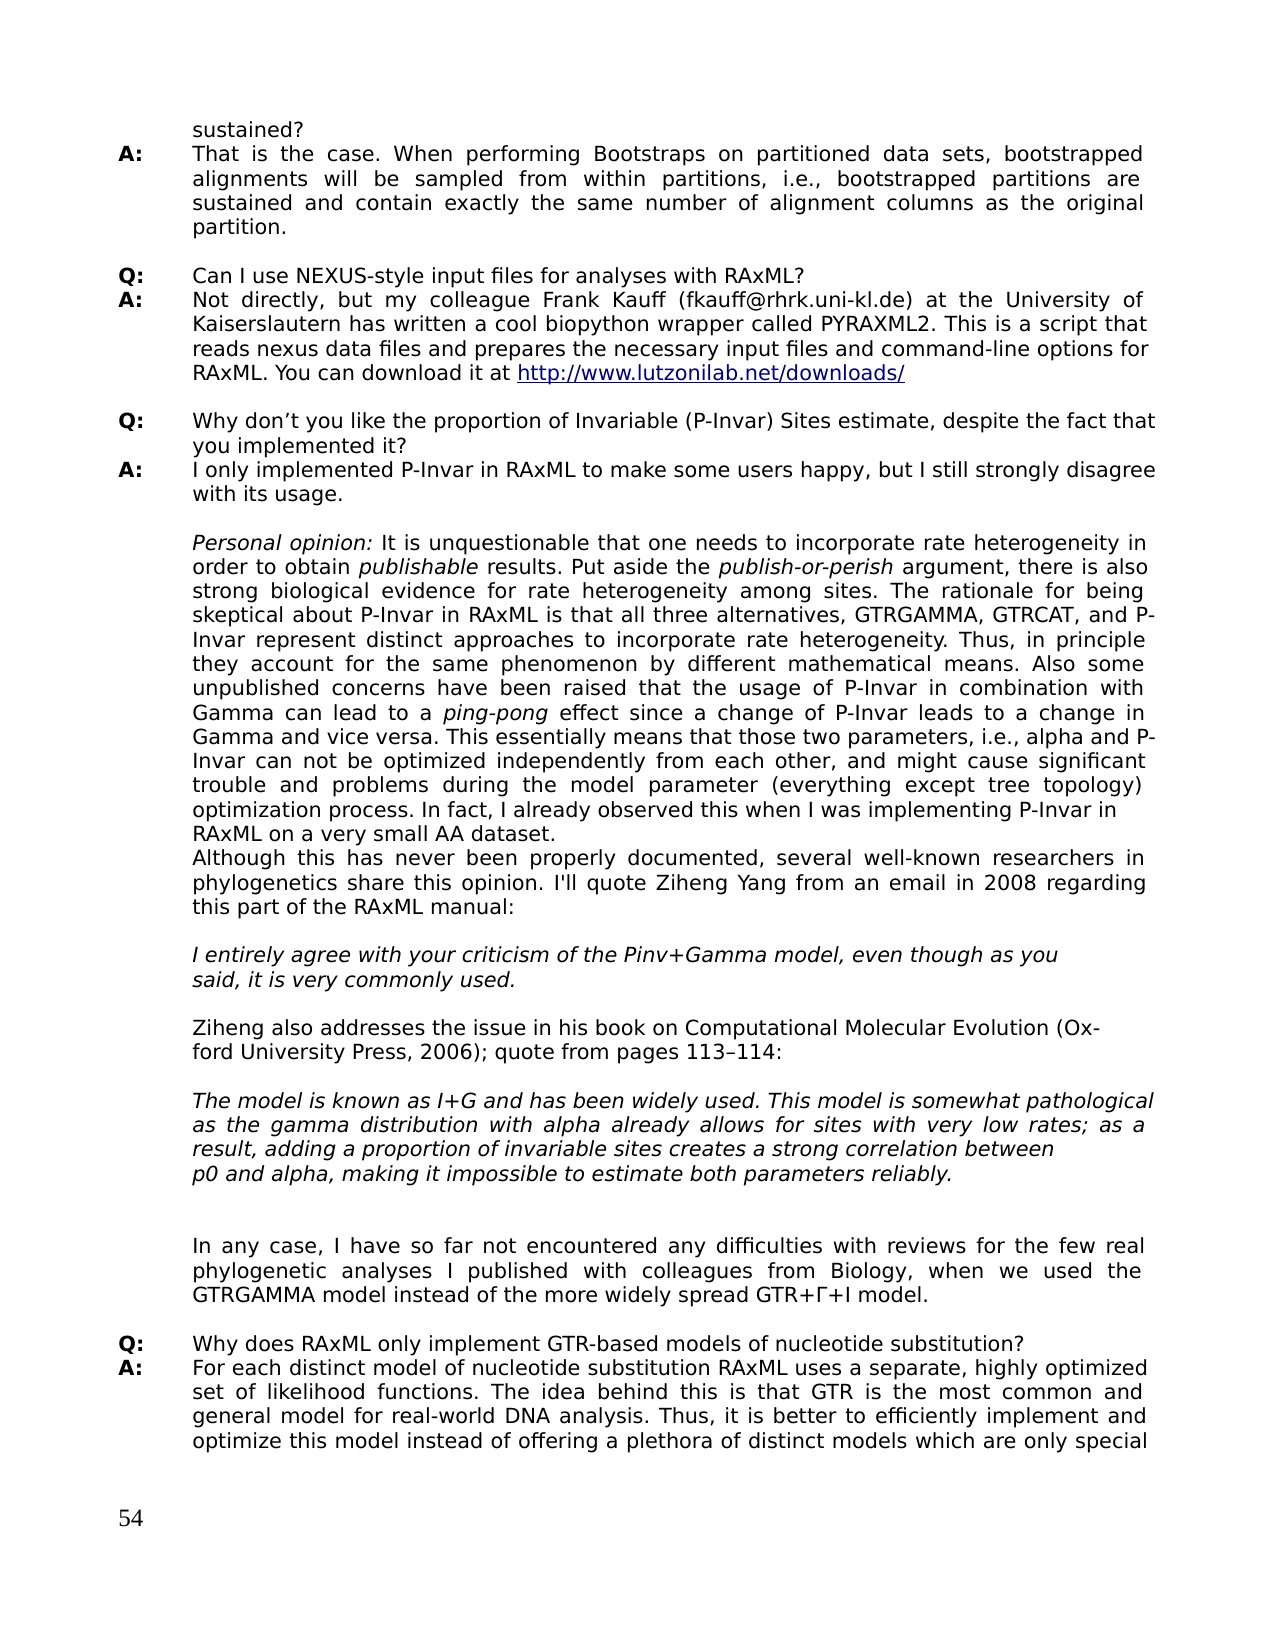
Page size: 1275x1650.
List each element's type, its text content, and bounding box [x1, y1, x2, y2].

text In any case, I have so far not encountered any difficulties with reviews for the few real phylogenetic analyses I published with colleagues from Biology, when we used the GTRGAMMA model instead of the more widely spread GTR+Γ+I model. [118, 1234, 1157, 1307]
text ford University Press, 2006); quote from pages 113–114: [118, 1040, 1157, 1065]
text p0 and alpha, making it impossible to estimate both parameters reliably. [118, 1162, 1157, 1186]
text Q: Why don’t you like the proportion of Invariable (P-Invar) Sites estimate, despite the fact that you implemented it? [118, 409, 1157, 458]
text Personal opinion: It is unquestionable that one needs to incorporate rate heterogeneity in order to obtain publishable results. Put aside the publish-or-perish argument, there is also strong biological evidence for rate heterogeneity among sites. The rationale for being skeptical about P-Invar in RAxML is that all three alternatives, GTRGAMMA, GTRCAT, and P- Invar represent distinct approaches to incorporate rate heterogeneity. Thus, in principle they account for the same phenomenon by different mathematical means. Also some unpublished concerns have been raised that the usage of P-Invar in combination with Gamma can lead to a ping-pong effect since a change of P-Invar leads to a change in Gamma and vice versa. This essentially means that those two parameters, i.e., alpha and P- Invar can not be optimized independently from each other, and might cause significant trouble and problems during the model parameter (everything except tree topology) optimization process. In fact, I already observed this when I was implementing P-Invar in [118, 531, 1157, 822]
text Q: Can I use NEXUS-style input files for analyses with RAxML? [118, 264, 1157, 288]
text A: That is the case. When performing Bootstraps on partitioned data sets, bootstrapped alignments will be sampled from within partitions, i.e., bootstrapped partitions are sustained and contain exactly the same number of alignment columns as the original partition. [118, 142, 1157, 239]
text A: Not directly, but my colleague Frank Kauff (fkauff@rhrk.uni-kl.de) at the University of Kaiserslautern has written a cool biopython wrapper called PYRAXML2. This is a script that reads nexus data files and prepares the necessary input files and command-line options for RAxML. You can download it at http://www.lutzonilab.net/downloads/ [118, 288, 1157, 385]
text RAxML on a very small AA dataset. [118, 822, 1157, 846]
text Although this has never been properly documented, several well-known researchers in phylogenetics share this opinion. I'll quote Ziheng Yang from an email in 2008 regarding this part of the RAxML manual: [118, 846, 1157, 919]
text The model is known as I+G and has been widely used. This model is somewhat pathological as the gamma distribution with alpha already allows for sites with very low rates; as a result, adding a proportion of invariable sites creates a strong correlation between [118, 1089, 1157, 1162]
text Q: Why does RAxML only implement GTR-based models of nucleotide substitution? [118, 1332, 1157, 1356]
text sustained? [118, 118, 1157, 142]
text A: For each distinct model of nucleotide substitution RAxML uses a separate, highly optimized set of likelihood functions. The idea behind this is that GTR is the most common and general model for real-world DNA analysis. Thus, it is better to efficiently implement and optimize this model instead of offering a plethora of distinct models which are only special [118, 1356, 1157, 1453]
text I entirely agree with your criticism of the Pinv+Gamma model, even though as you [118, 943, 1157, 968]
text Ziheng also addresses the issue in his book on Computational Molecular Evolution (Ox- [118, 1016, 1157, 1040]
text said, it is very commonly used. [118, 968, 1157, 992]
text A: I only implemented P-Invar in RAxML to make some users happy, but I still strongly disagree with its usage. [118, 458, 1157, 506]
